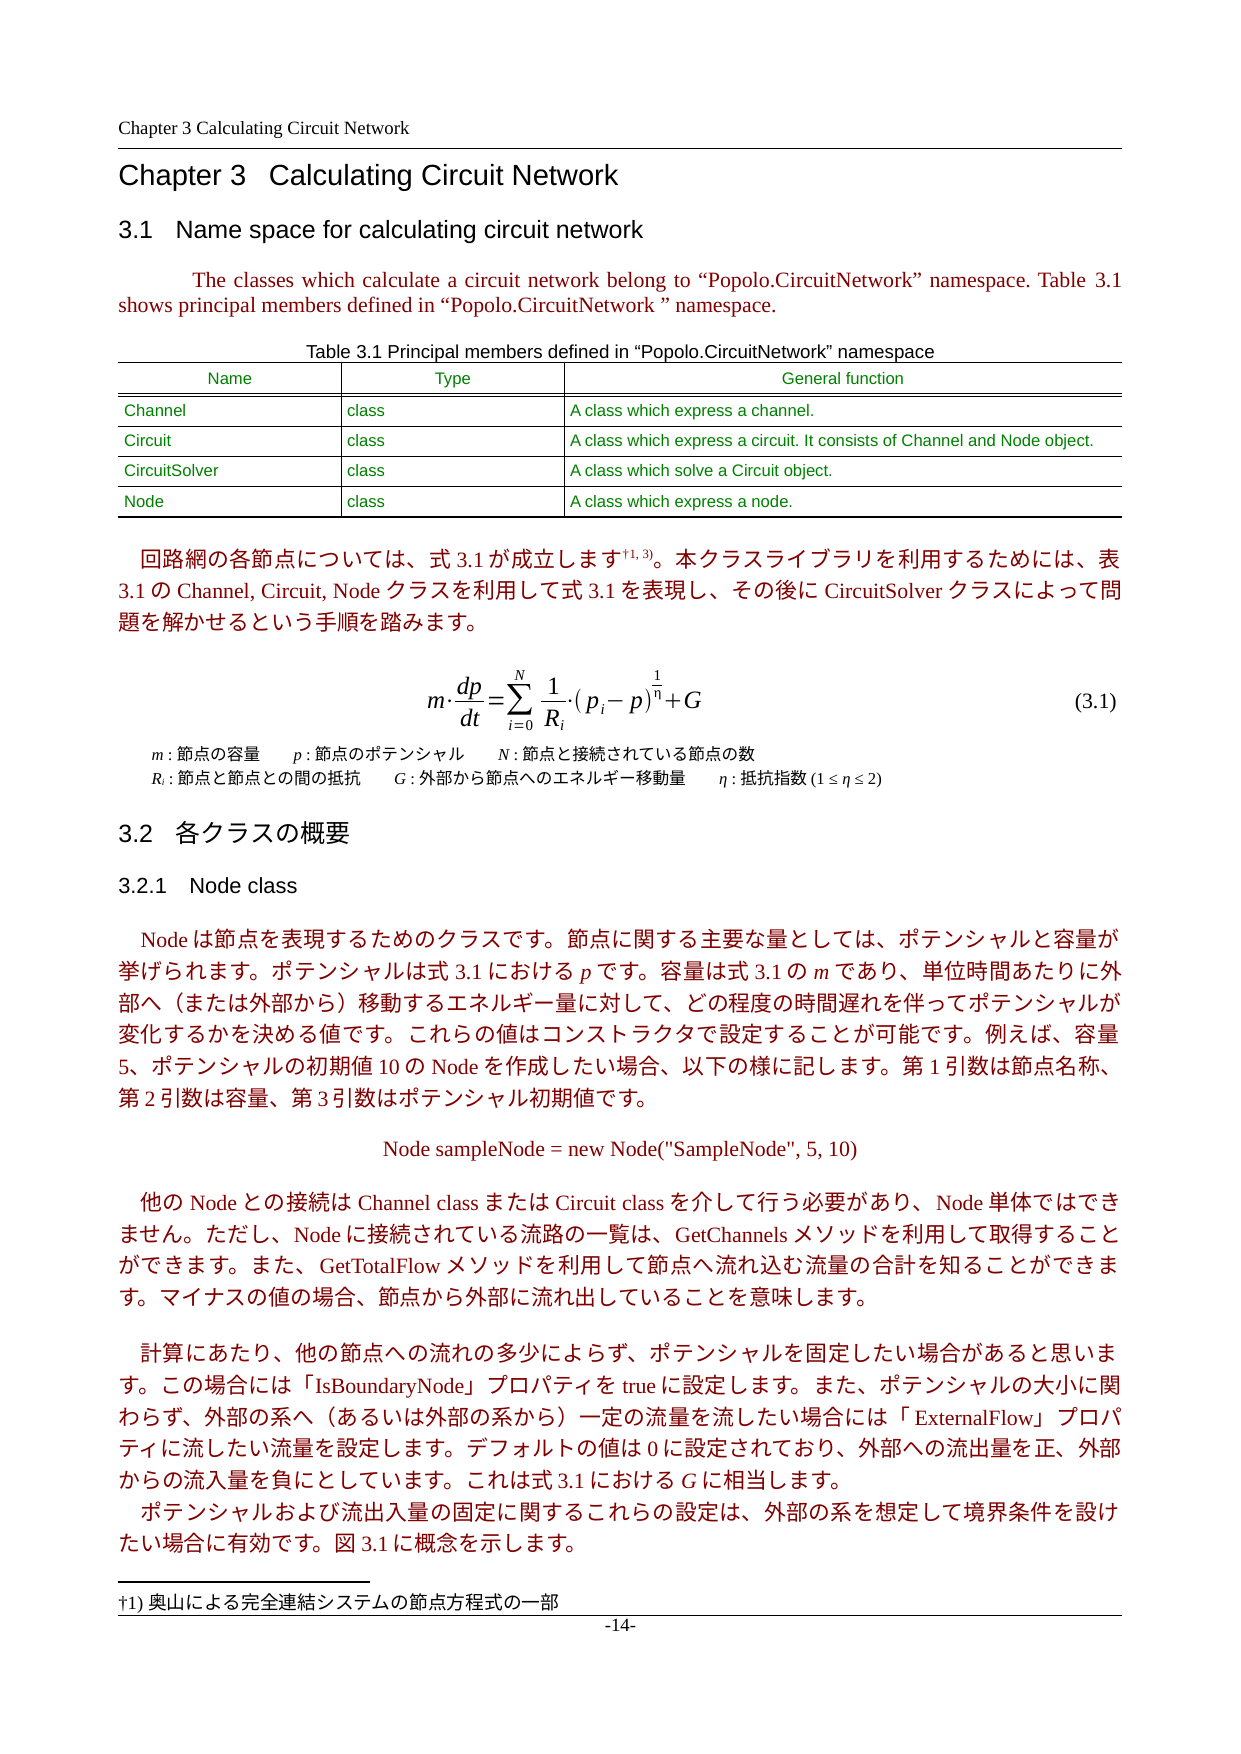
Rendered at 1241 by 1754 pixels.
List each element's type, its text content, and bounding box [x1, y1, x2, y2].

table_cell A class which express a channel. [565, 397, 1122, 426]
table_header Name [118, 363, 341, 393]
text 他のNodeとの接続はChannel classまたはCircuit classを介して行う必要があり、Node単体ではできません。ただし、Nodeに接続されている流路の一覧は、GetChannelsメソッドを利用して取得することができます。また、GetTotalFlowメソッドを利用して節点へ流れ込む流量の合計を知ることができます。マイナスの値の場合、節点から外部に流れ出していることを意味します。 [118, 1185, 1122, 1312]
table_cell class [342, 397, 564, 426]
table_cell class [342, 487, 564, 516]
table_header General function [565, 363, 1122, 393]
text Table 3.1 Principal members defined in “Popolo.CircuitNetwork” namespace [118, 341, 1122, 362]
table_cell A class which express a node. [565, 487, 1122, 516]
text m : 節点の容量 p : 節点のポテンシャル N : 節点と接続されている節点の数 [118, 741, 1122, 765]
table_cell A class which express a circuit. It consists of Channel and Node object. [565, 427, 1122, 456]
table_header (3.1) [1010, 661, 1122, 741]
table_cell Channel [118, 397, 341, 426]
table_cell class [342, 457, 564, 486]
text Node sampleNode = new Node("SampleNode", 5, 10) [118, 1137, 1122, 1161]
table_cell class [342, 427, 564, 456]
subtitle Calculating Circuit Network [118, 159, 1122, 192]
text The classes which calculate a circuit network belong to “Popolo.CircuitNetwork” namespace. Table 3.1 shows principal members defined in “Popolo.CircuitNetwork ” namespace. [118, 268, 1122, 317]
table_header Type [342, 363, 564, 393]
text 計算にあたり、他の節点への流れの多少によらず、ポテンシャルを固定したい場合があると思います。この場合には「IsBoundaryNode」プロパティをtrueに設定します。また、ポテンシャルの大小に関わらず、外部の系へ（あるいは外部の系から）一定の流量を流したい場合には「ExternalFlow」プロパティに流したい流量を設定します。デフォルトの値は0に設定されており、外部への流出量を正、外部からの流入量を負にとしています。これは式3.1におけるGに相当します。 [118, 1336, 1122, 1494]
text 奥山による完全連結システムの節点方程式の一部 [118, 1588, 1122, 1615]
text 回路網の各節点については、式3.1が成立します†, )。本クラスライブラリを利用するためには、表3.1のChannel, Circuit, Nodeクラスを利用して式3.1を表現し、その後にCircuitSolverクラスによって問題を解かせるという手順を踏みます。 [118, 542, 1122, 637]
subtitle 各クラスの概要 [118, 813, 1122, 849]
text Nodeは節点を表現するためのクラスです。節点に関する主要な量としては、ポテンシャルと容量が挙げられます。ポテンシャルは式3.1におけるpです。容量は式3.1のmであり、単位時間あたりに外部へ（または外部から）移動するエネルギー量に対して、どの程度の時間遅れを伴ってポテンシャルが変化するかを決める値です。これらの値はコンストラクタで設定することが可能です。例えば、容量5、ポテンシャルの初期値10のNodeを作成したい場合、以下の様に記します。第1引数は節点名称、第2引数は容量、第3引数はポテンシャル初期値です。 [118, 922, 1122, 1112]
subtitle Node class [118, 874, 1122, 898]
text Ri : 節点と節点との間の抵抗 G : 外部から節点へのエネルギー移動量 η : 抵抗指数 (1 ≤ η ≤ 2) [118, 765, 1122, 789]
table_cell Circuit [118, 427, 341, 456]
table_header [118, 661, 1010, 741]
table_cell Node [118, 487, 341, 516]
subtitle Name space for calculating circuit network [118, 216, 1122, 244]
table_cell A class which solve a Circuit object. [565, 457, 1122, 486]
text ポテンシャルおよび流出入量の固定に関するこれらの設定は、外部の系を想定して境界条件を設けたい場合に有効です。図3.1に概念を示します。 [118, 1494, 1122, 1558]
table_cell CircuitSolver [118, 457, 341, 486]
